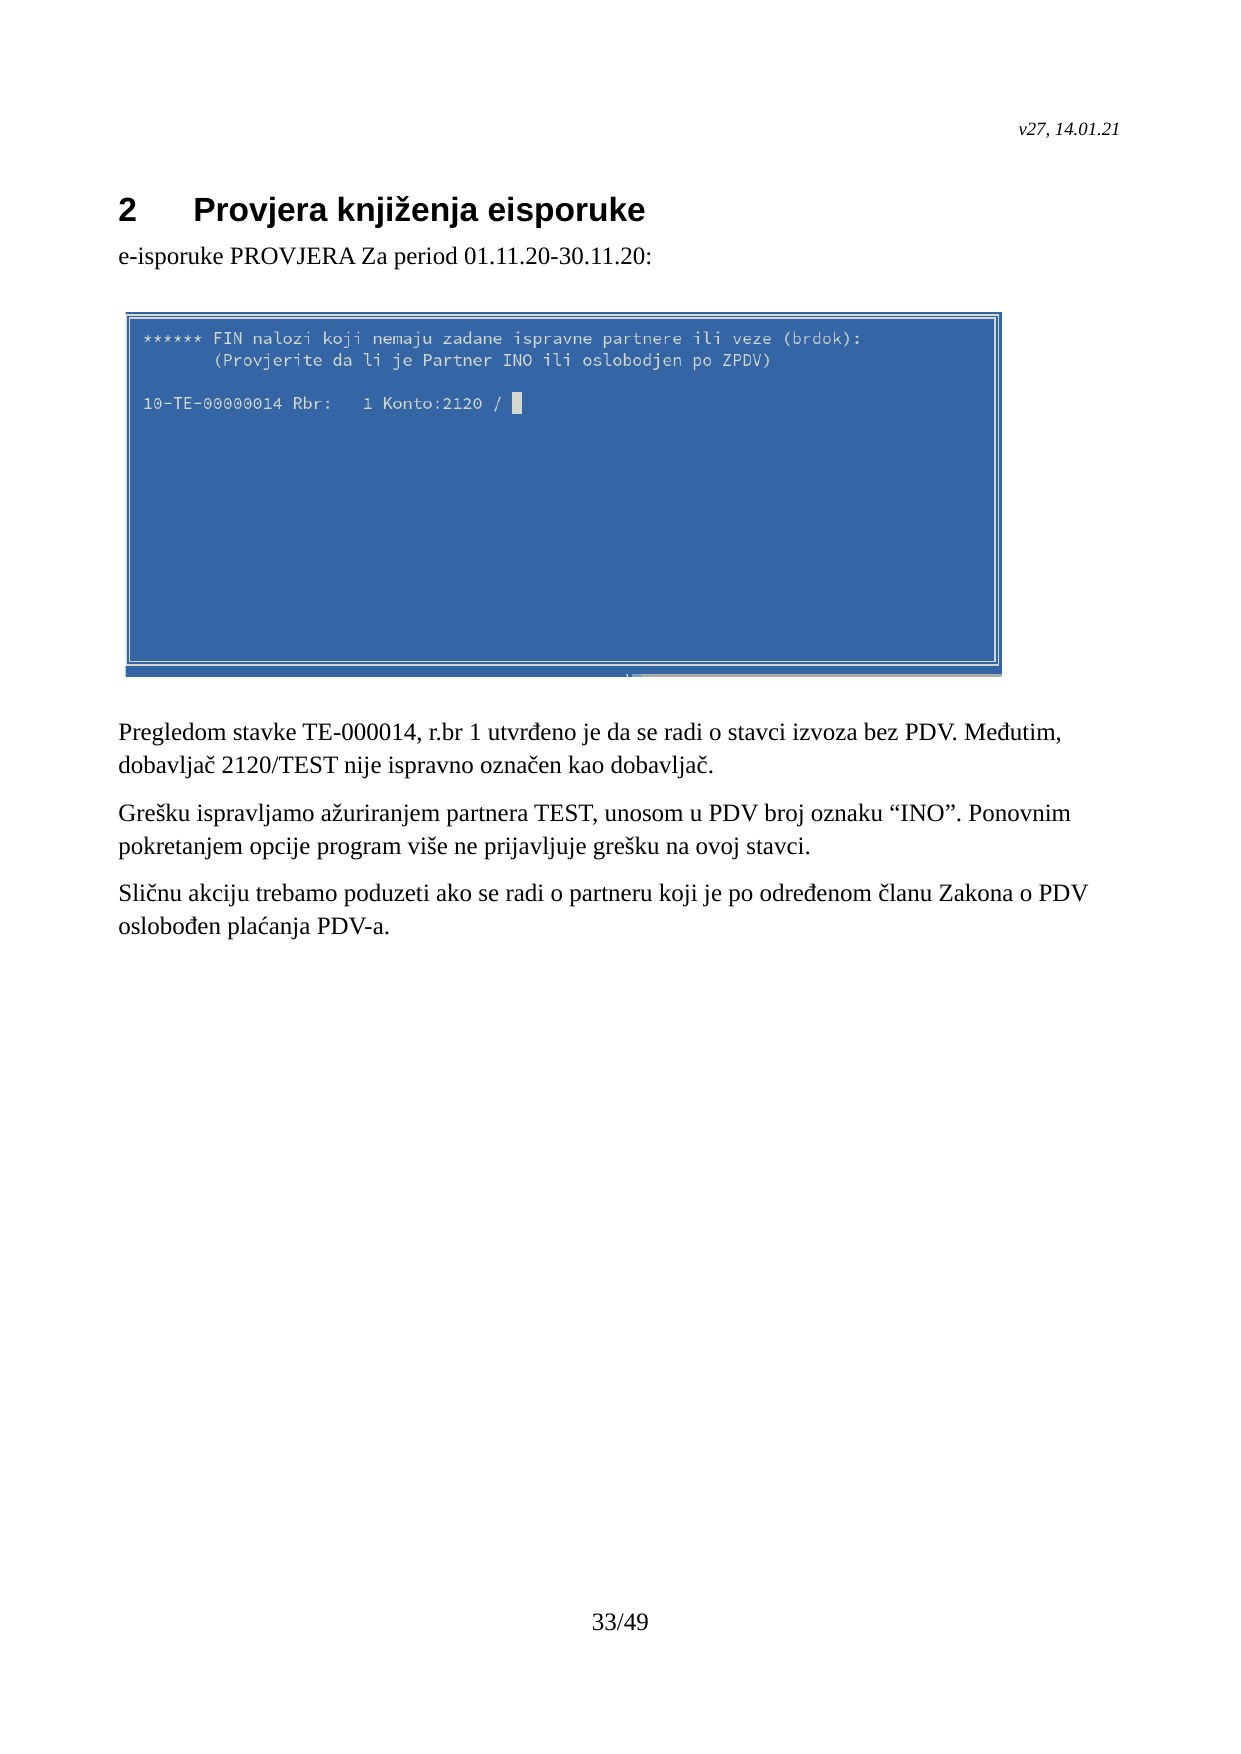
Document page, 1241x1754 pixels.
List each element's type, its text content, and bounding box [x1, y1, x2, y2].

subtitle Provjera knjiženja eisporuke [118, 190, 1122, 229]
text e-isporuke PROVJERA Za period 01.11.20-30.11.20: [118, 241, 1122, 270]
text Sličnu akciju trebamo poduzeti ako se radi o partneru koji je po određenom članu Zakona o PDV oslobođen plaćanja PDV-a. [118, 878, 1122, 940]
text Grešku ispravljamo ažuriranjem partnera TEST, unosom u PDV broj oznaku “INO”. Ponovnim pokretanjem opcije program više ne prijavljuje grešku na ovoj stavci. [118, 798, 1122, 859]
picture [125, 312, 1003, 677]
text Pregledom stavke TE-000014, r.br 1 utvrđeno je da se radi o stavci izvoza bez PDV. Međutim, dobavljač 2120/TEST nije ispravno označen kao dobavljač. [118, 717, 1122, 779]
